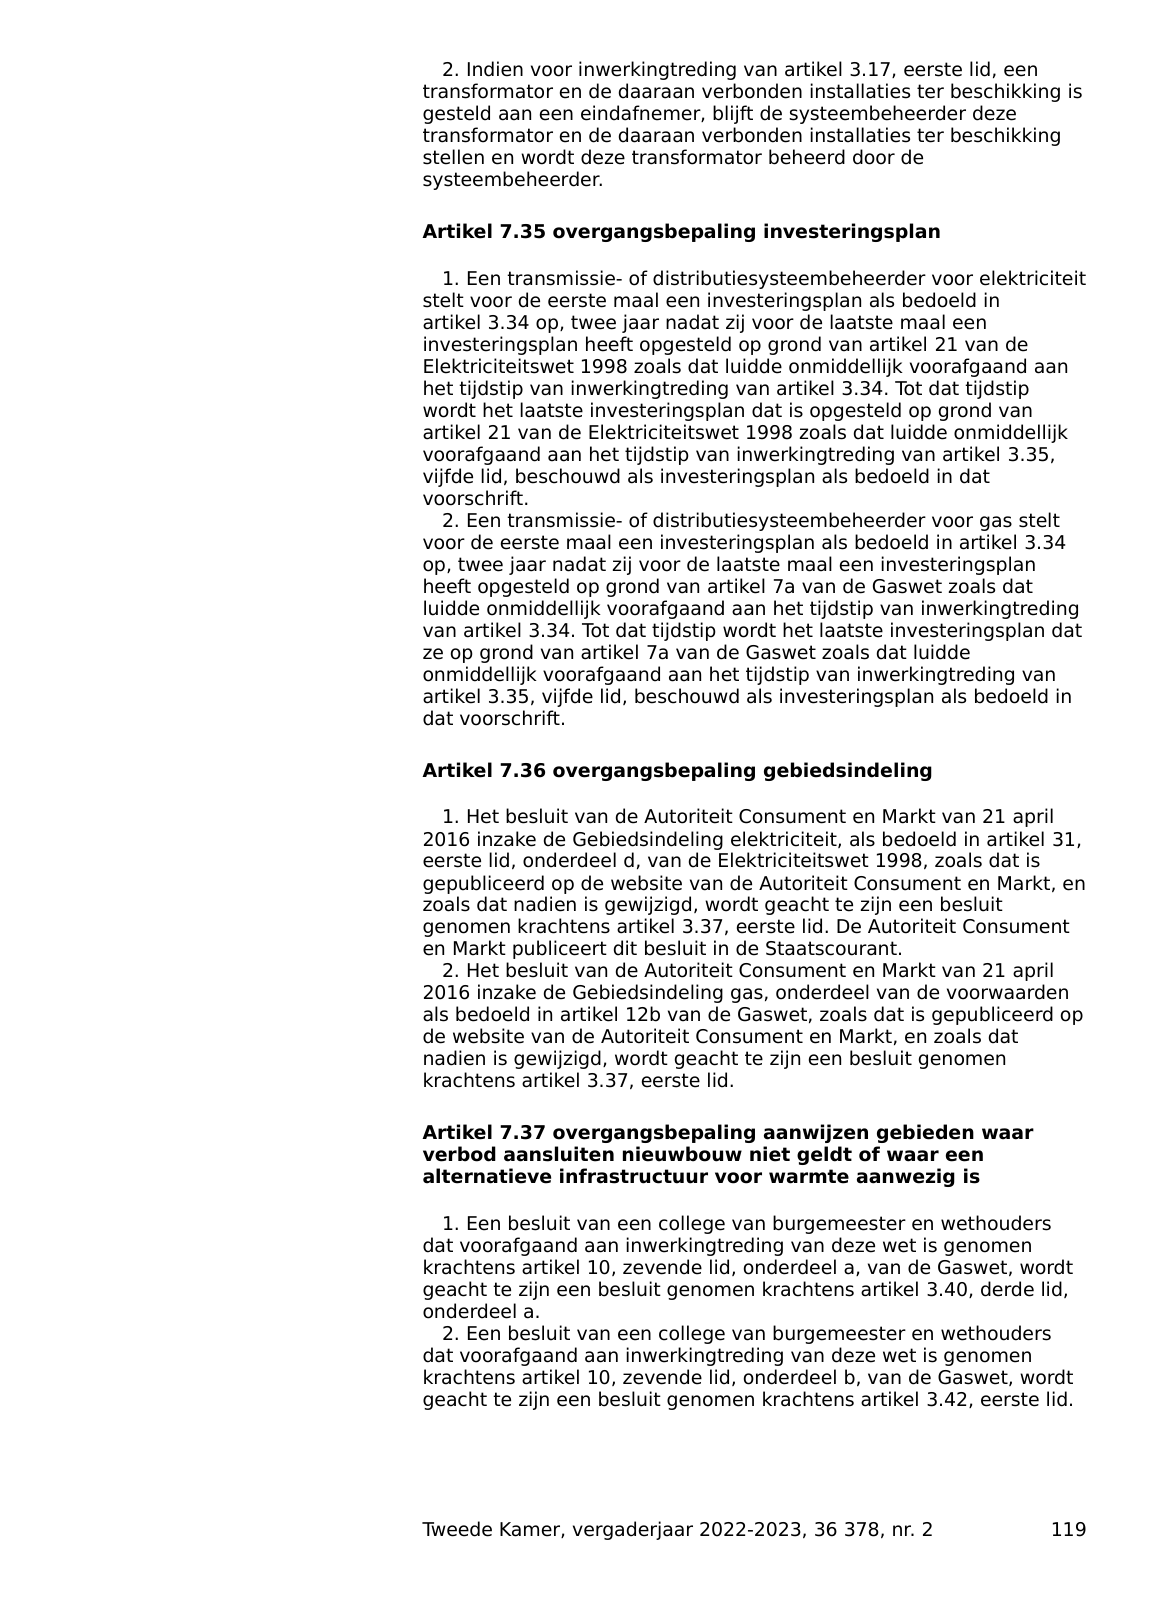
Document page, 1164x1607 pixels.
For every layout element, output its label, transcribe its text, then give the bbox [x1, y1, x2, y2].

subtitle Artikel 7.37 overgangsbepaling aanwijzen gebieden waar verbod aansluiten nieuwbouw niet geldt of waar een alternatieve infrastructuur voor warmte aanwezig is [422, 1122, 1087, 1188]
subtitle Artikel 7.36 overgangsbepaling gebiedsindeling [422, 759, 1087, 781]
text 1. Een besluit van een college van burgemeester en wethouders dat voorafgaand aan inwerkingtreding van deze wet is genomen krachtens artikel 10, zevende lid, onderdeel a, van de Gaswet, wordt geacht te zijn een besluit genomen krachtens artikel 3.40, derde lid, onderdeel a. [422, 1213, 1087, 1323]
text 2. Indien voor inwerkingtreding van artikel 3.17, eerste lid, een transformator en de daaraan verbonden installaties ter beschikking is gesteld aan een eindafnemer, blijft de systeembeheerder deze transformator en de daaraan verbonden installaties ter beschikking stellen en wordt deze transformator beheerd door de systeembeheerder. [422, 59, 1087, 191]
text 2. Een besluit van een college van burgemeester en wethouders dat voorafgaand aan inwerkingtreding van deze wet is genomen krachtens artikel 10, zevende lid, onderdeel b, van de Gaswet, wordt geacht te zijn een besluit genomen krachtens artikel 3.42, eerste lid. [422, 1323, 1087, 1411]
text 1. Een transmissie- of distributiesysteembeheerder voor elektriciteit stelt voor de eerste maal een investeringsplan als bedoeld in artikel 3.34 op, twee jaar nadat zij voor de laatste maal een investeringsplan heeft opgesteld op grond van artikel 21 van de Elektriciteitswet 1998 zoals dat luidde onmiddellijk voorafgaand aan het tijdstip van inwerkingtreding van artikel 3.34. Tot dat tijdstip wordt het laatste investeringsplan dat is opgesteld op grond van artikel 21 van de Elektriciteitswet 1998 zoals dat luidde onmiddellijk voorafgaand aan het tijdstip van inwerkingtreding van artikel 3.35, vijfde lid, beschouwd als investeringsplan als bedoeld in dat voorschrift. [422, 268, 1087, 510]
text 2. Een transmissie- of distributiesysteembeheerder voor gas stelt voor de eerste maal een investeringsplan als bedoeld in artikel 3.34 op, twee jaar nadat zij voor de laatste maal een investeringsplan heeft opgesteld op grond van artikel 7a van de Gaswet zoals dat luidde onmiddellijk voorafgaand aan het tijdstip van inwerkingtreding van artikel 3.34. Tot dat tijdstip wordt het laatste investeringsplan dat ze op grond van artikel 7a van de Gaswet zoals dat luidde onmiddellijk voorafgaand aan het tijdstip van inwerkingtreding van artikel 3.35, vijfde lid, beschouwd als investeringsplan als bedoeld in dat voorschrift. [422, 510, 1087, 729]
text 2. Het besluit van de Autoriteit Consument en Markt van 21 april 2016 inzake de Gebiedsindeling gas, onderdeel van de voorwaarden als bedoeld in artikel 12b van de Gaswet, zoals dat is gepubliceerd op de website van de Autoriteit Consument en Markt, en zoals dat nadien is gewijzigd, wordt geacht te zijn een besluit genomen krachtens artikel 3.37, eerste lid. [422, 960, 1087, 1092]
text 1. Het besluit van de Autoriteit Consument en Markt van 21 april 2016 inzake de Gebiedsindeling elektriciteit, als bedoeld in artikel 31, eerste lid, onderdeel d, van de Elektriciteitswet 1998, zoals dat is gepubliceerd op de website van de Autoriteit Consument en Markt, en zoals dat nadien is gewijzigd, wordt geacht te zijn een besluit genomen krachtens artikel 3.37, eerste lid. De Autoriteit Consument en Markt publiceert dit besluit in de Staatscourant. [422, 806, 1087, 960]
subtitle Artikel 7.35 overgangsbepaling investeringsplan [422, 221, 1087, 243]
